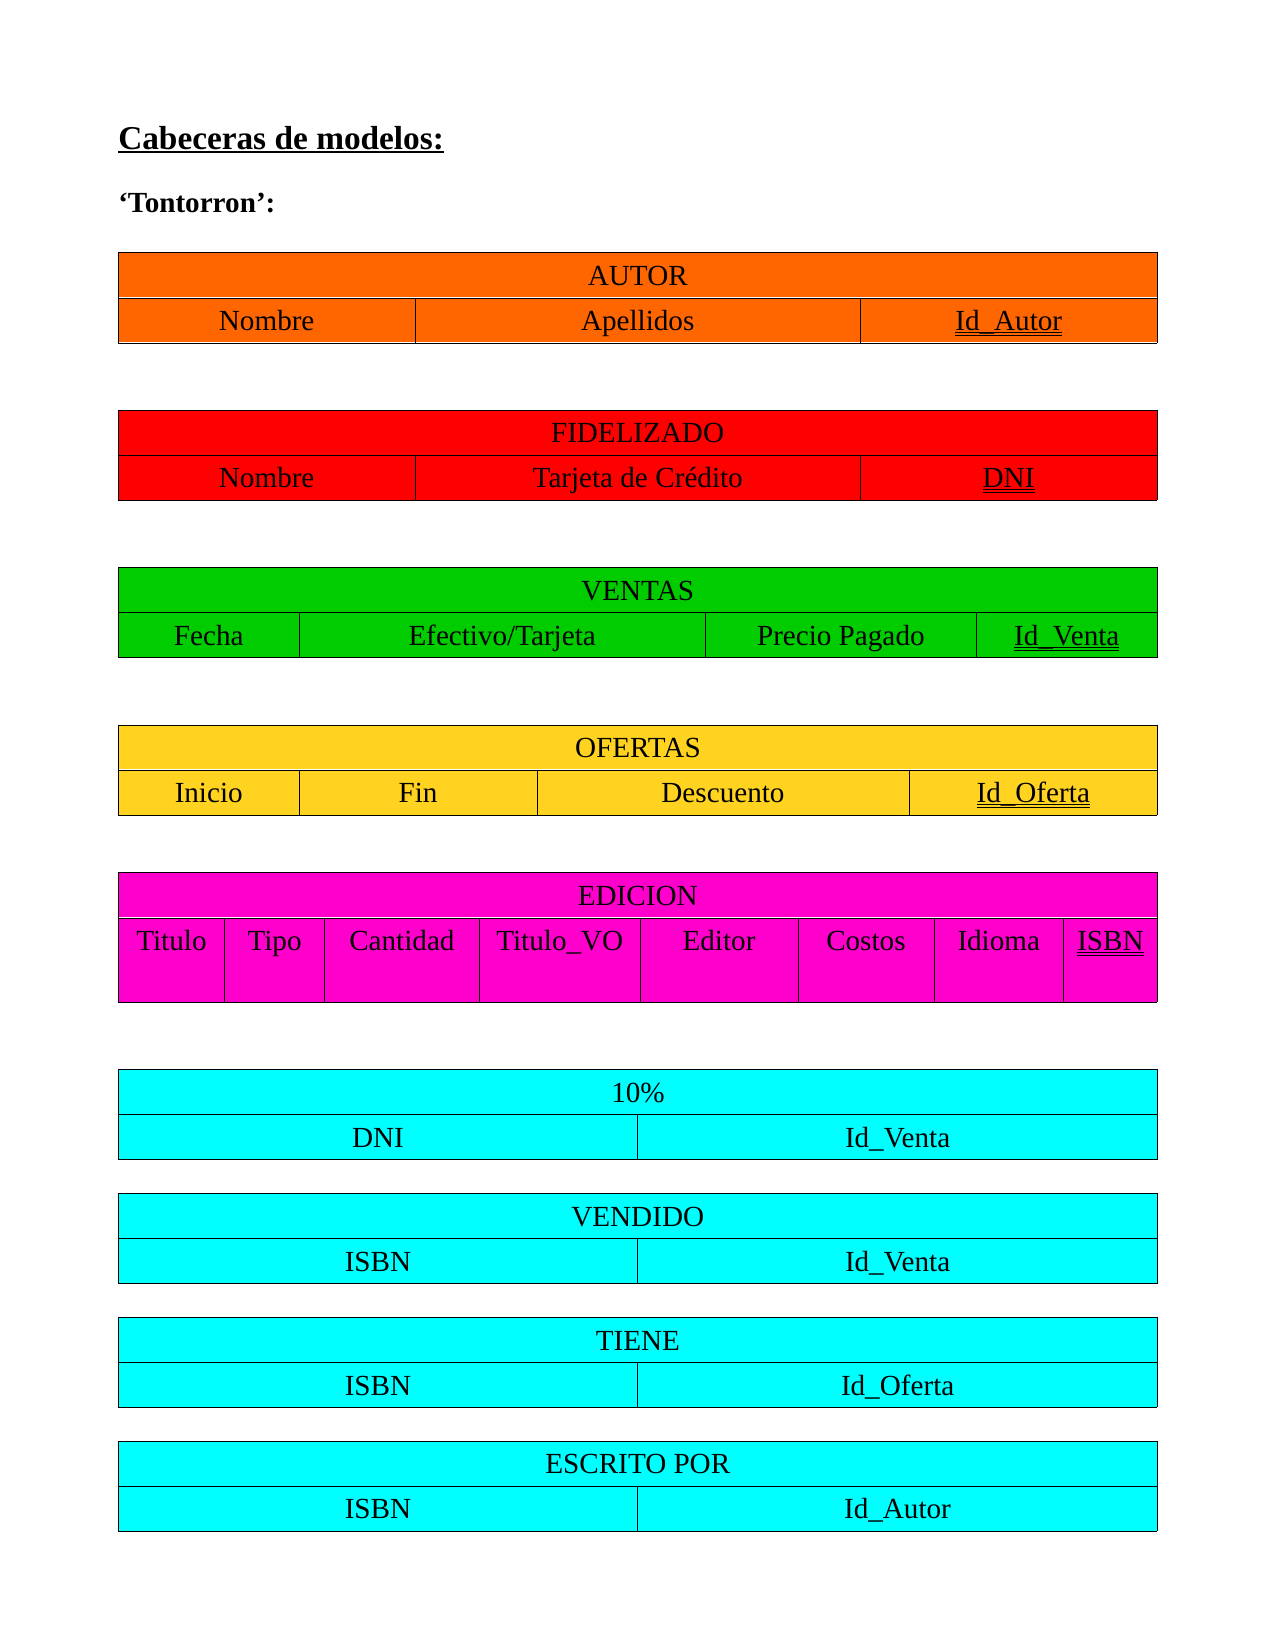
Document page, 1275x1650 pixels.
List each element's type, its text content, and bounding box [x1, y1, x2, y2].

table_cell Fecha [119, 613, 299, 657]
table_cell DNI [861, 456, 1157, 500]
table_cell Tipo [225, 919, 324, 1002]
table_cell Id_Venta [977, 613, 1157, 657]
text ‘Tontorron’: [118, 185, 1157, 219]
table_cell Id_Oferta [910, 771, 1157, 815]
table_cell ISBN [119, 1487, 637, 1531]
table_cell Id_Venta [638, 1115, 1157, 1159]
table_header AUTOR [119, 253, 1157, 297]
table_cell Titulo_VO [480, 919, 640, 1002]
table_header EDICION [119, 873, 1157, 917]
table_cell Precio Pagado [706, 613, 976, 657]
table_cell ISBN [1064, 919, 1157, 1002]
table_cell Id_Autor [638, 1487, 1157, 1531]
table_header ESCRITO POR [119, 1442, 1157, 1486]
table_cell Id_Venta [638, 1239, 1157, 1283]
table_header OFERTAS [119, 726, 1157, 769]
table_cell Editor [641, 919, 798, 1002]
table_header FIDELIZADO [119, 411, 1157, 455]
table_cell Fin [300, 771, 537, 815]
table_cell Nombre [119, 456, 415, 500]
table_header 10% [119, 1070, 1157, 1114]
table_header TIENE [119, 1318, 1157, 1362]
table_header VENDIDO [119, 1194, 1157, 1238]
table_cell Efectivo/Tarjeta [300, 613, 705, 657]
table_cell Apellidos [416, 299, 860, 342]
table_cell Id_Oferta [638, 1363, 1157, 1407]
table_cell DNI [119, 1115, 637, 1159]
table_cell Id_Autor [861, 299, 1157, 342]
table_cell Idioma [935, 919, 1063, 1002]
table_cell ISBN [119, 1239, 637, 1283]
text Cabeceras de modelos: [118, 118, 1157, 156]
table_cell Cantidad [325, 919, 479, 1002]
table_cell Descuento [538, 771, 909, 815]
table_cell Costos [799, 919, 934, 1002]
table_cell Inicio [119, 771, 299, 815]
table_cell Nombre [119, 299, 415, 342]
table_cell ISBN [119, 1363, 637, 1407]
table_cell Tarjeta de Crédito [416, 456, 860, 500]
table_cell Titulo [119, 919, 224, 1002]
table_header VENTAS [119, 568, 1157, 612]
